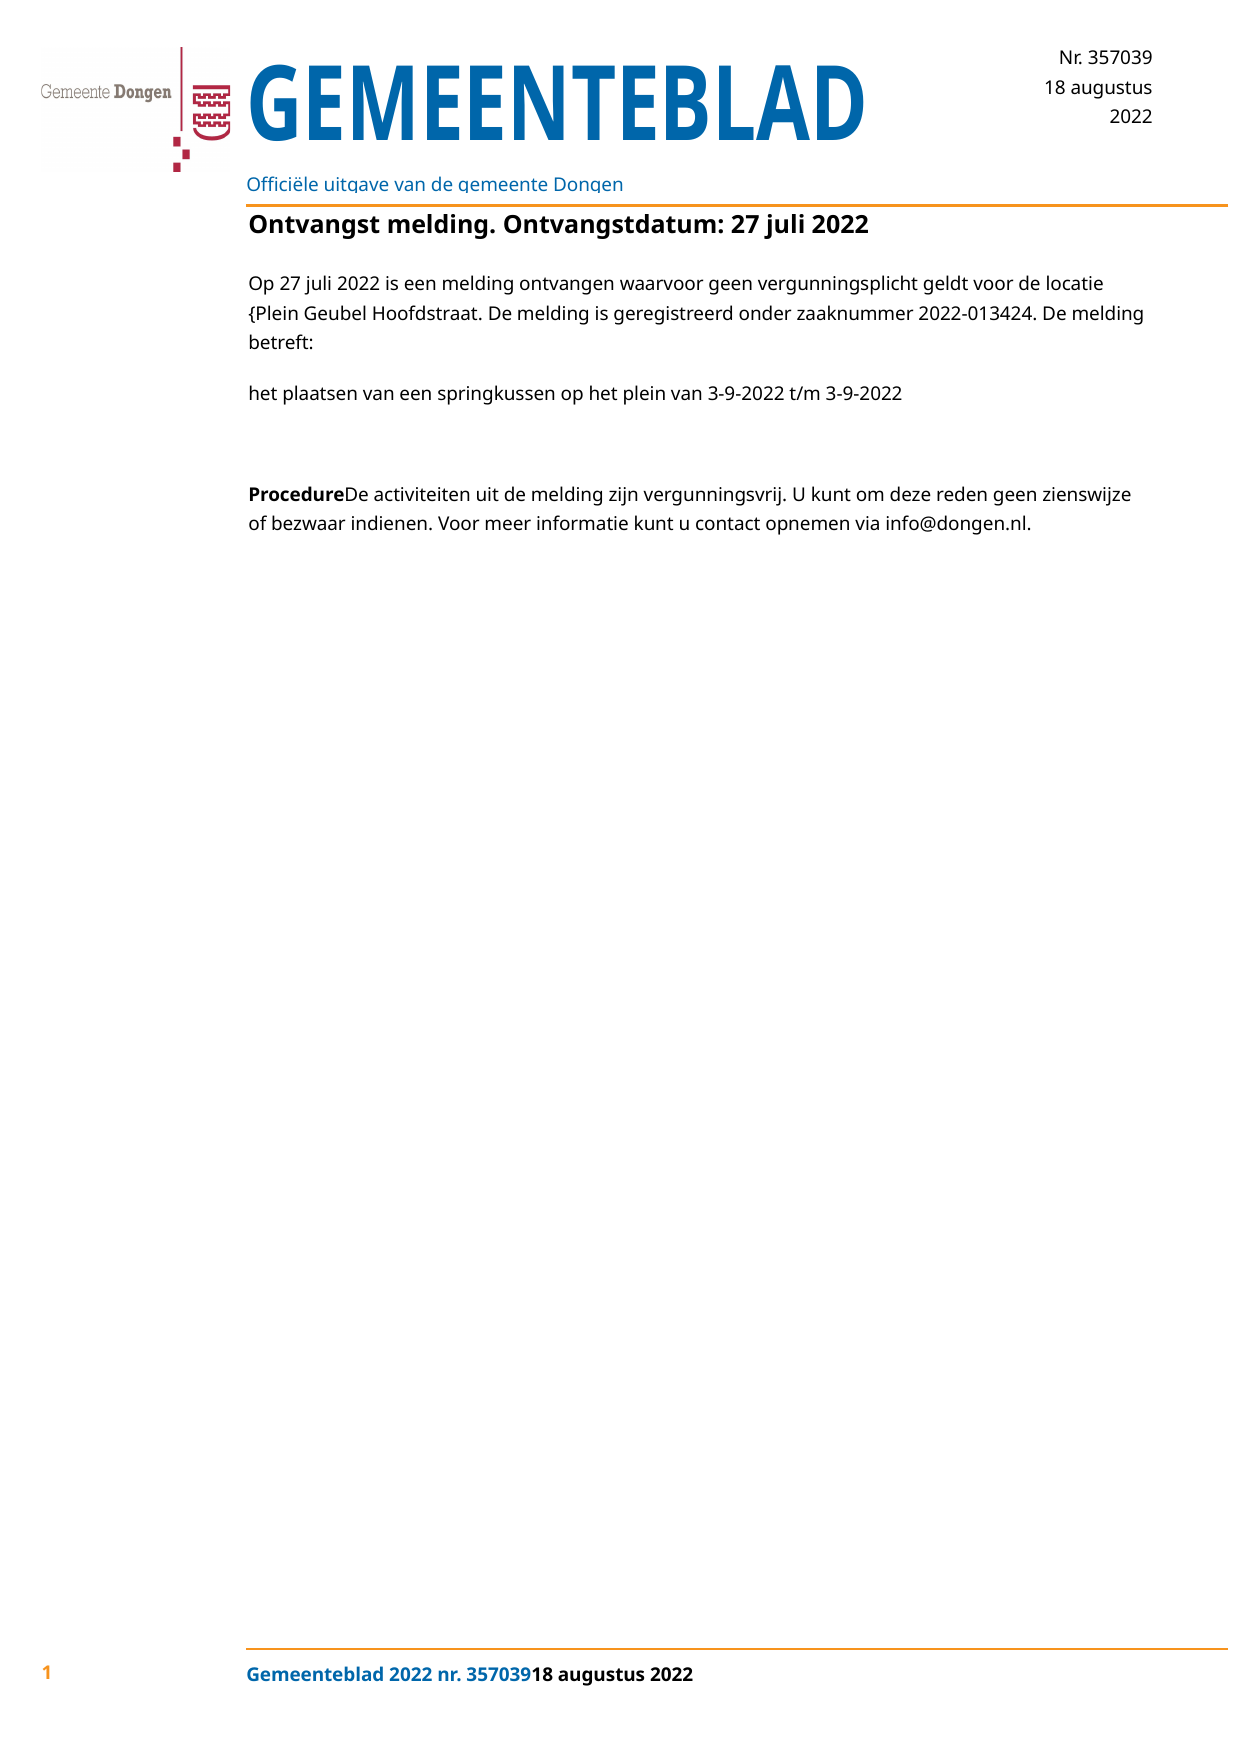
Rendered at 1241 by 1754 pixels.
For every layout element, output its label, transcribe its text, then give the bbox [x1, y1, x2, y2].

text Ontvangst melding. Ontvangstdatum: 27 juli 2022 [248, 207, 1152, 241]
text Op 27 juli 2022 is een melding ontvangen waarvoor geen vergunningsplicht geldt voor de locatie {Plein Geubel Hoofdstraat. De melding is geregistreerd onder zaaknummer 2022-013424. De melding betreft: [248, 270, 1152, 355]
picture [41, 47, 231, 172]
text het plaatsen van een springkussen op het plein van 3-9-2022 t/m 3-9-2022 [248, 380, 1152, 406]
text ProcedureDe activiteiten uit de melding zijn vergunningsvrij. U kunt om deze reden geen zienswijze of bezwaar indienen. Voor meer informatie kunt u contact opnemen via info@dongen.nl. [248, 481, 1152, 536]
